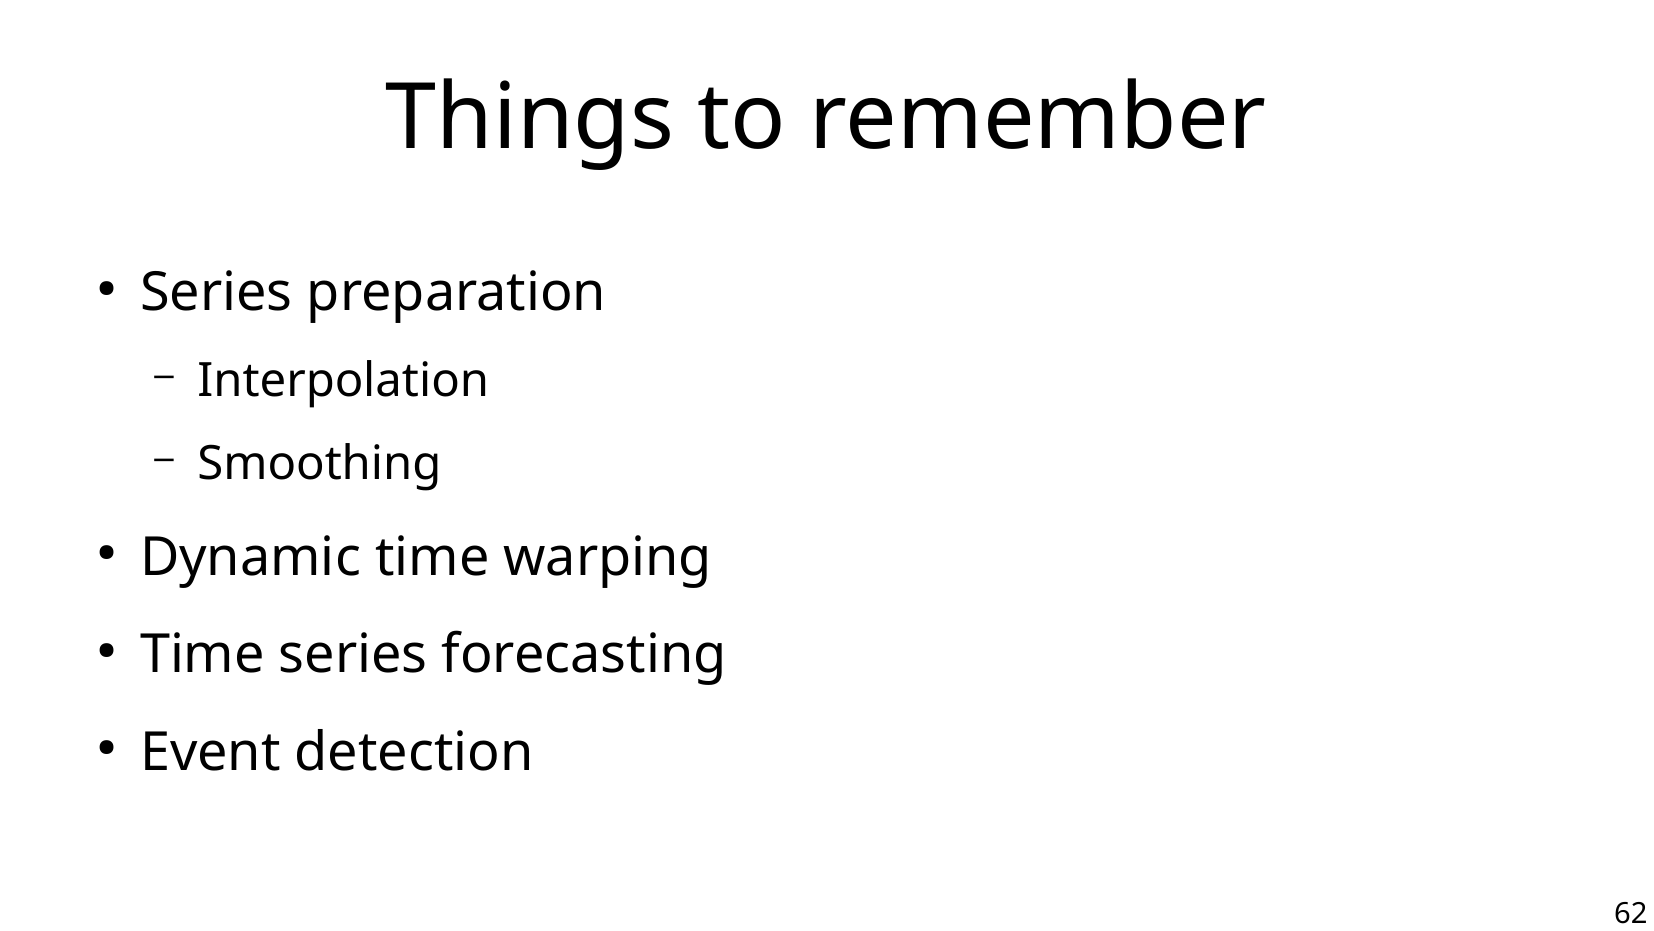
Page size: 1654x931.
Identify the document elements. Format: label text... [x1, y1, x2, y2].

title Things to remember [82, 1, 1571, 226]
list Series preparation Interpolation Smoothing Dynamic time warping Time series forecasting Event detection [82, 253, 1571, 793]
